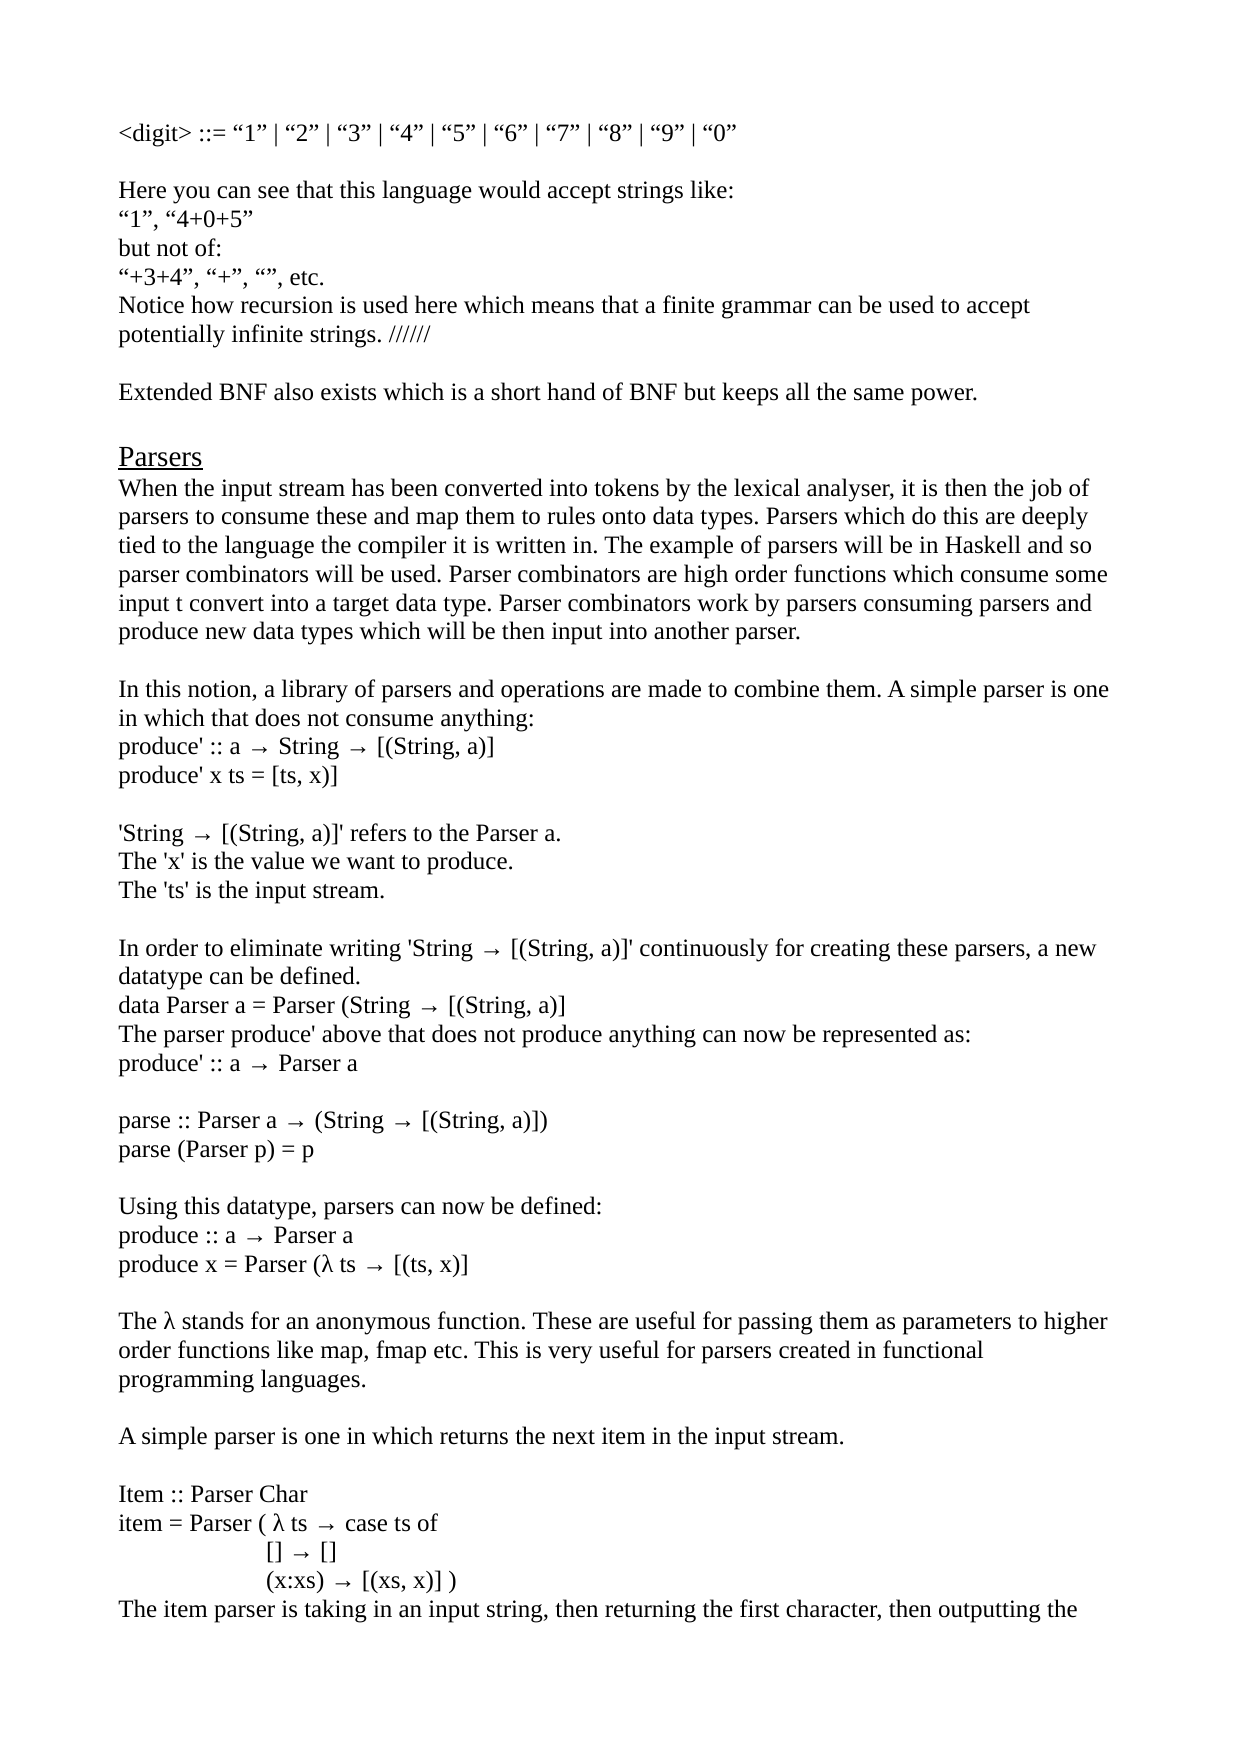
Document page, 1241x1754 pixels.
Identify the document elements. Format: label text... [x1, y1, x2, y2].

text produce :: a → Parser a [118, 1220, 1122, 1249]
text Extended BNF also exists which is a short hand of BNF but keeps all the same power. [118, 377, 1122, 406]
text parse (Parser p) = p [118, 1134, 1122, 1163]
text Parsers [118, 439, 1122, 473]
text <digit> ::= “1” | “2” | “3” | “4” | “5” | “6” | “7” | “8” | “9” | “0” [118, 118, 1122, 147]
text In this notion, a library of parsers and operations are made to combine them. A simple parser is one in which that does not consume anything: produce' :: a → String → [(String, a)] [118, 674, 1122, 760]
text item = Parser ( λ ts → case ts of [118, 1508, 1122, 1536]
text When the input stream has been converted into tokens by the lexical analyser, it is then the job of parsers to consume these and map them to rules onto data types. Parsers which do this are deeply tied to the language the compiler it is written in. The example of parsers will be in Haskell and so parser combinators will be used. Parser combinators are high order functions which consume some input t convert into a target data type. Parser combinators work by parsers consuming parsers and produce new data types which will be then input into another parser. [118, 473, 1122, 645]
text “+3+4”, “+”, “”, etc. [118, 262, 1122, 291]
text 'String → [(String, a)]' refers to the Parser a. [118, 818, 1122, 846]
text Using this datatype, parsers can now be defined: [118, 1191, 1122, 1220]
text (x:xs) → [(xs, x)] ) [118, 1565, 1122, 1594]
text Notice how recursion is used here which means that a finite grammar can be used to accept potentially infinite strings. ////// [118, 291, 1122, 348]
text produce x = Parser (λ ts → [(ts, x)] [118, 1249, 1122, 1278]
text but not of: [118, 233, 1122, 262]
text “1”, “4+0+5” [118, 204, 1122, 233]
text Here you can see that this language would accept strings like: [118, 176, 1122, 204]
text The 'x' is the value we want to produce. [118, 846, 1122, 875]
text The parser produce' above that does not produce anything can now be represented as: [118, 1019, 1122, 1048]
text The item parser is taking in an input string, then returning the first character, then outputting the [118, 1594, 1122, 1623]
text A simple parser is one in which returns the next item in the input stream. [118, 1421, 1122, 1450]
text In order to eliminate writing 'String → [(String, a)]' continuously for creating these parsers, a new datatype can be defined. [118, 933, 1122, 990]
text produce' x ts = [ts, x)] [118, 760, 1122, 789]
text The 'ts' is the input stream. [118, 875, 1122, 904]
text parse :: Parser a → (String → [(String, a)]) [118, 1105, 1122, 1134]
text data Parser a = Parser (String → [(String, a)] [118, 990, 1122, 1019]
text The λ stands for an anonymous function. These are useful for passing them as parameters to higher order functions like map, fmap etc. This is very useful for parsers created in functional programming languages. [118, 1306, 1122, 1393]
text produce' :: a → Parser a [118, 1048, 1122, 1076]
text Item :: Parser Char [118, 1479, 1122, 1508]
text [] → [] [118, 1536, 1122, 1565]
